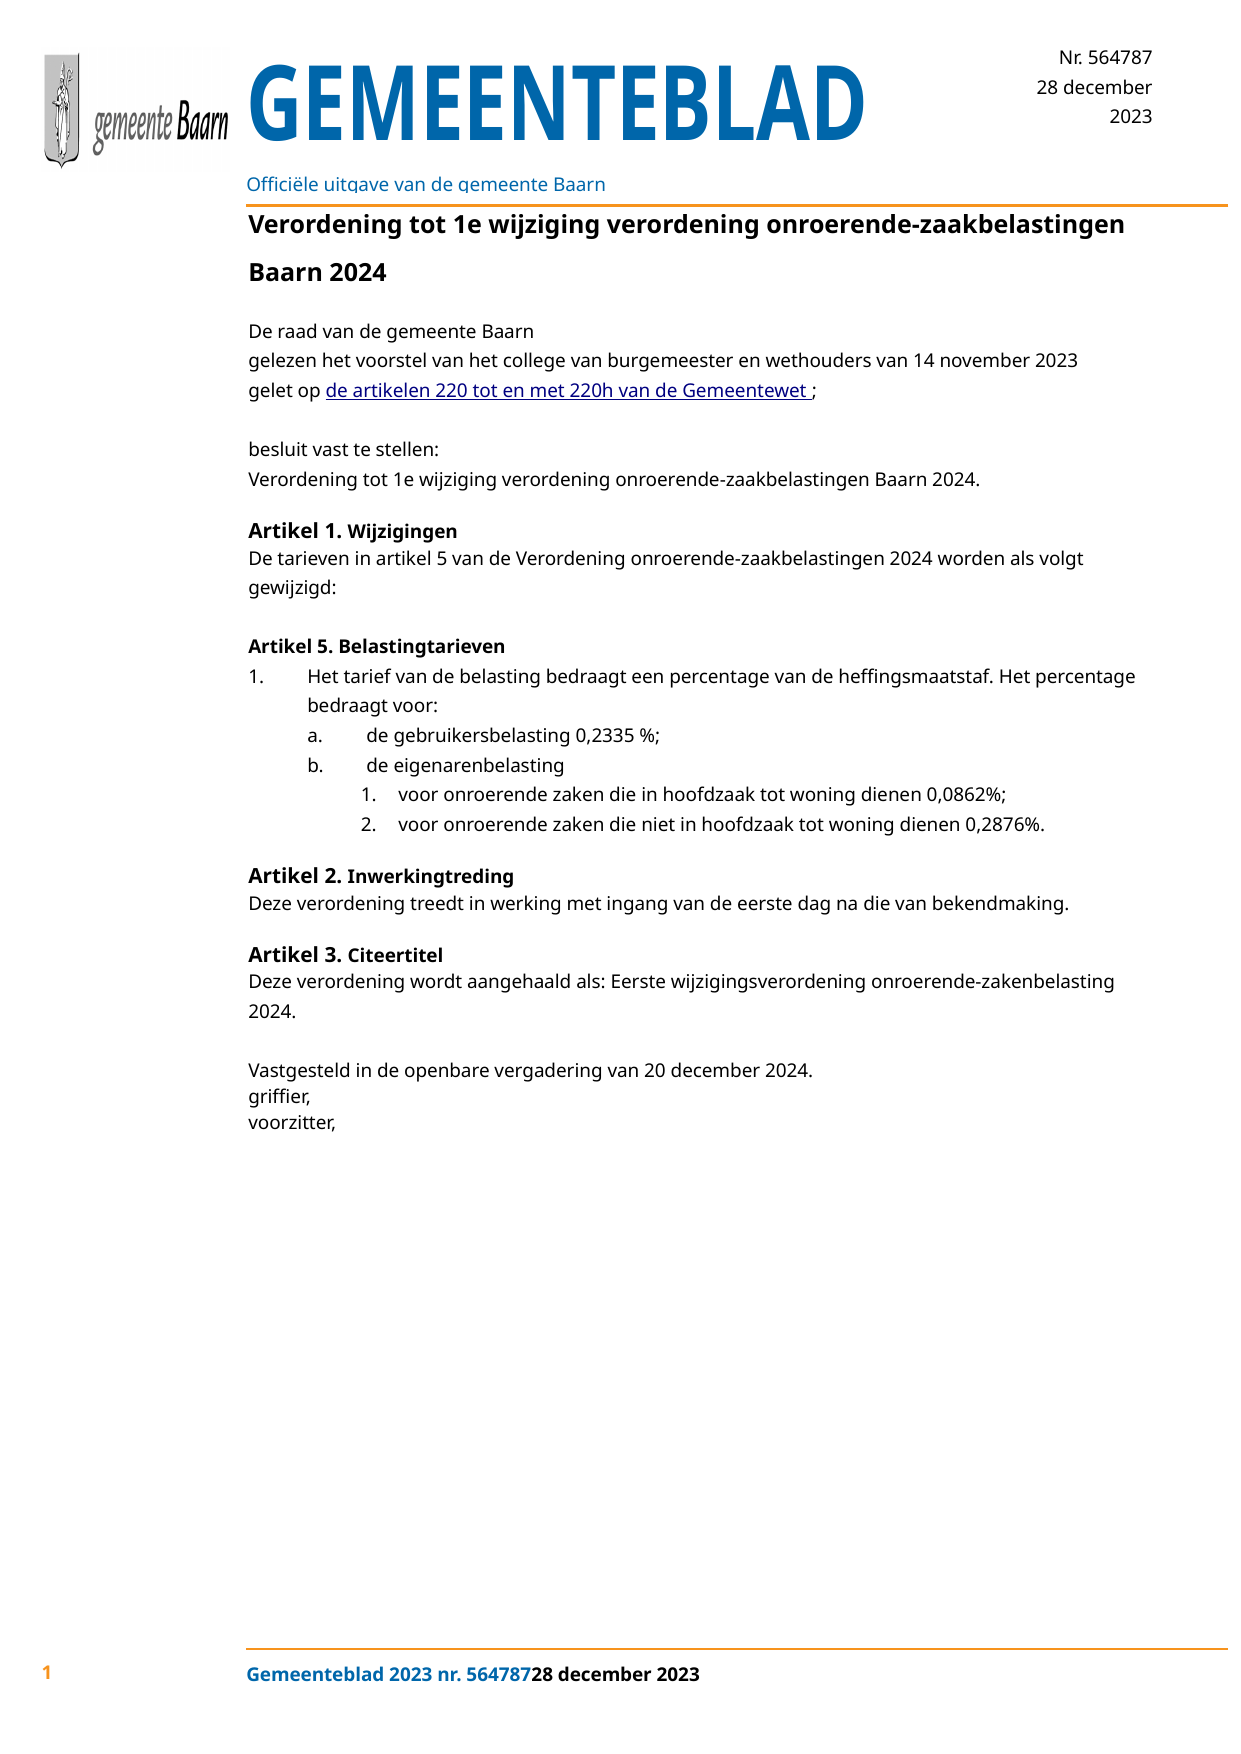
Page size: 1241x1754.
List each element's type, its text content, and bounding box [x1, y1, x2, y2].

list voor onroerende zaken die in hoofdzaak tot woning dienen 0,0862%; [361, 781, 1152, 807]
text Deze verordening wordt aangehaald als: Eerste wijzigingsverordening onroerende-zakenbelasting 2024. [248, 969, 1152, 1024]
list Het tarief van de belasting bedraagt een percentage van de heffingsmaatstaf. Het percentage bedraagt voor: [248, 663, 1152, 718]
list de gebruikersbelasting 0,2335 %; [307, 722, 1152, 748]
text De tarieven in artikel 5 van de Verordening onroerende-zaakbelastingen 2024 worden als volgt gewijzigd: [248, 545, 1152, 600]
picture [41, 47, 231, 172]
text besluit vast te stellen: [248, 436, 1152, 462]
text gelezen het voorstel van het college van burgemeester en wethouders van 14 november 2023 [248, 347, 1152, 373]
text Verordening tot 1e wijziging verordening onroerende-zaakbelastingen Baarn 2024 [248, 207, 1152, 288]
text Artikel 3. Citeertitel [248, 940, 1152, 969]
text Artikel 5. Belastingtarieven [248, 633, 1152, 659]
list de eigenarenbelasting [307, 752, 1152, 777]
text Vastgesteld in de openbare vergadering van 20 december 2024. [248, 1057, 1152, 1083]
text griffier, [248, 1083, 1152, 1109]
text voorzitter, [248, 1109, 1152, 1134]
text Verordening tot 1e wijziging verordening onroerende-zaakbelastingen Baarn 2024. [248, 466, 1152, 492]
text Artikel 1. Wijzigingen [248, 516, 1152, 545]
text Artikel 2. Inwerkingtreding [248, 861, 1152, 890]
text Deze verordening treedt in werking met ingang van de eerste dag na die van bekendmaking. [248, 890, 1152, 916]
text gelet op de artikelen 220 tot en met 220h van de Gemeentewet ; [248, 377, 1152, 403]
text De raad van de gemeente Baarn [248, 318, 1152, 344]
list voor onroerende zaken die niet in hoofdzaak tot woning dienen 0,2876%. [361, 811, 1152, 837]
